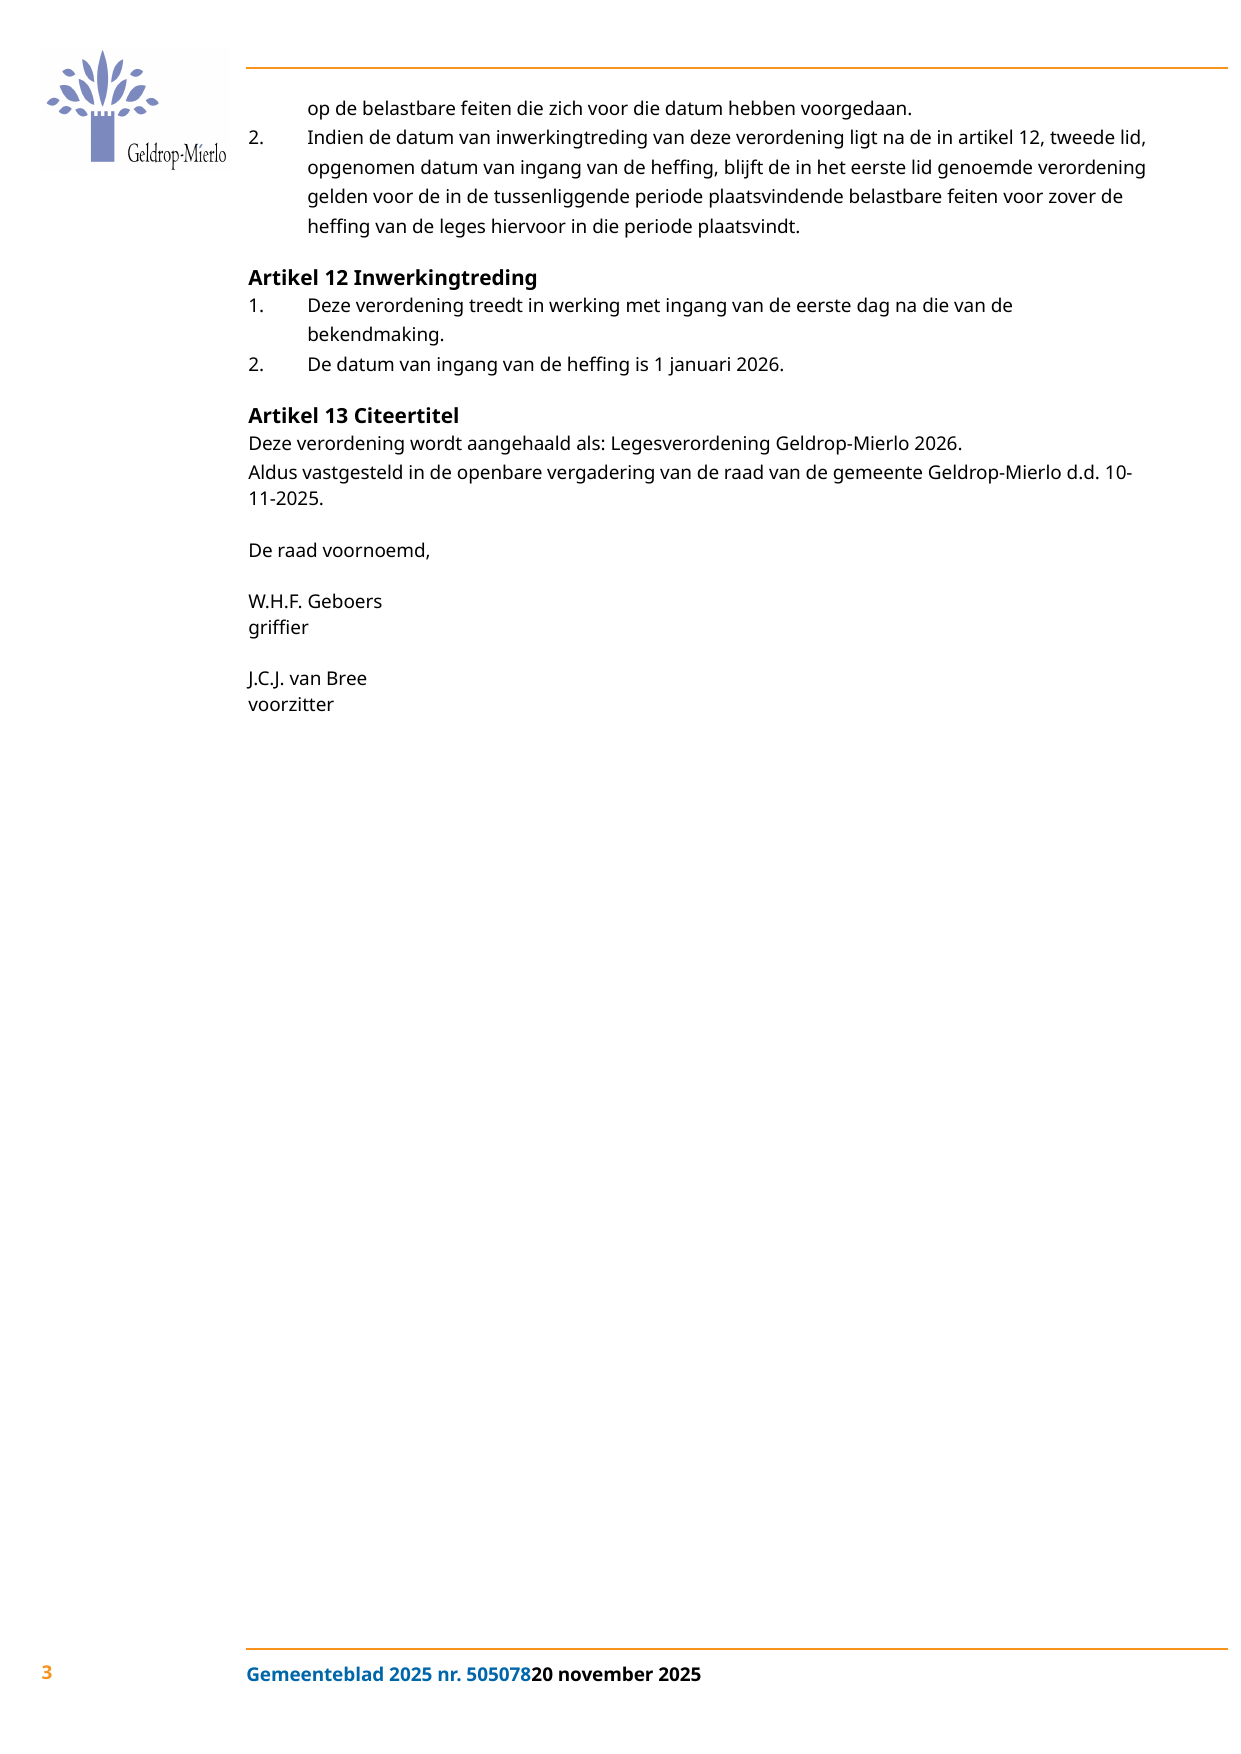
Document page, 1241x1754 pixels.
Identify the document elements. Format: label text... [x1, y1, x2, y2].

list De datum van ingang van de heffing is 1 januari 2026. [248, 351, 1152, 377]
text J.C.J. van Bree [248, 665, 1152, 691]
text Aldus vastgesteld in de openbare vergadering van de raad van de gemeente Geldrop-Mierlo d.d. 10-11-2025. [248, 459, 1152, 511]
text W.H.F. Geboers [248, 588, 1152, 614]
text De raad voornoemd, [248, 537, 1152, 562]
list Deze verordening treedt in werking met ingang van de eerste dag na die van de bekendmaking. [248, 292, 1152, 347]
text Deze verordening wordt aangehaald als: Legesverordening Geldrop-Mierlo 2026. [248, 430, 1152, 456]
text Artikel 13 Citeertitel [248, 402, 1152, 430]
text Artikel 12 Inwerkingtreding [248, 263, 1152, 292]
text voorzitter [248, 691, 1152, 717]
text griffier [248, 614, 1152, 640]
picture [41, 47, 231, 172]
list Indien de datum van inwerkingtreding van deze verordening ligt na de in artikel 12, tweede lid, opgenomen datum van ingang van de heffing, blijft de in het eerste lid genoemde verordening gelden voor de in de tussenliggende periode plaatsvindende belastbare feiten voor zover de heffing van de leges hiervoor in die periode plaatsvindt. [248, 124, 1152, 239]
list op de belastbare feiten die zich voor die datum hebben voorgedaan. [248, 95, 1152, 121]
